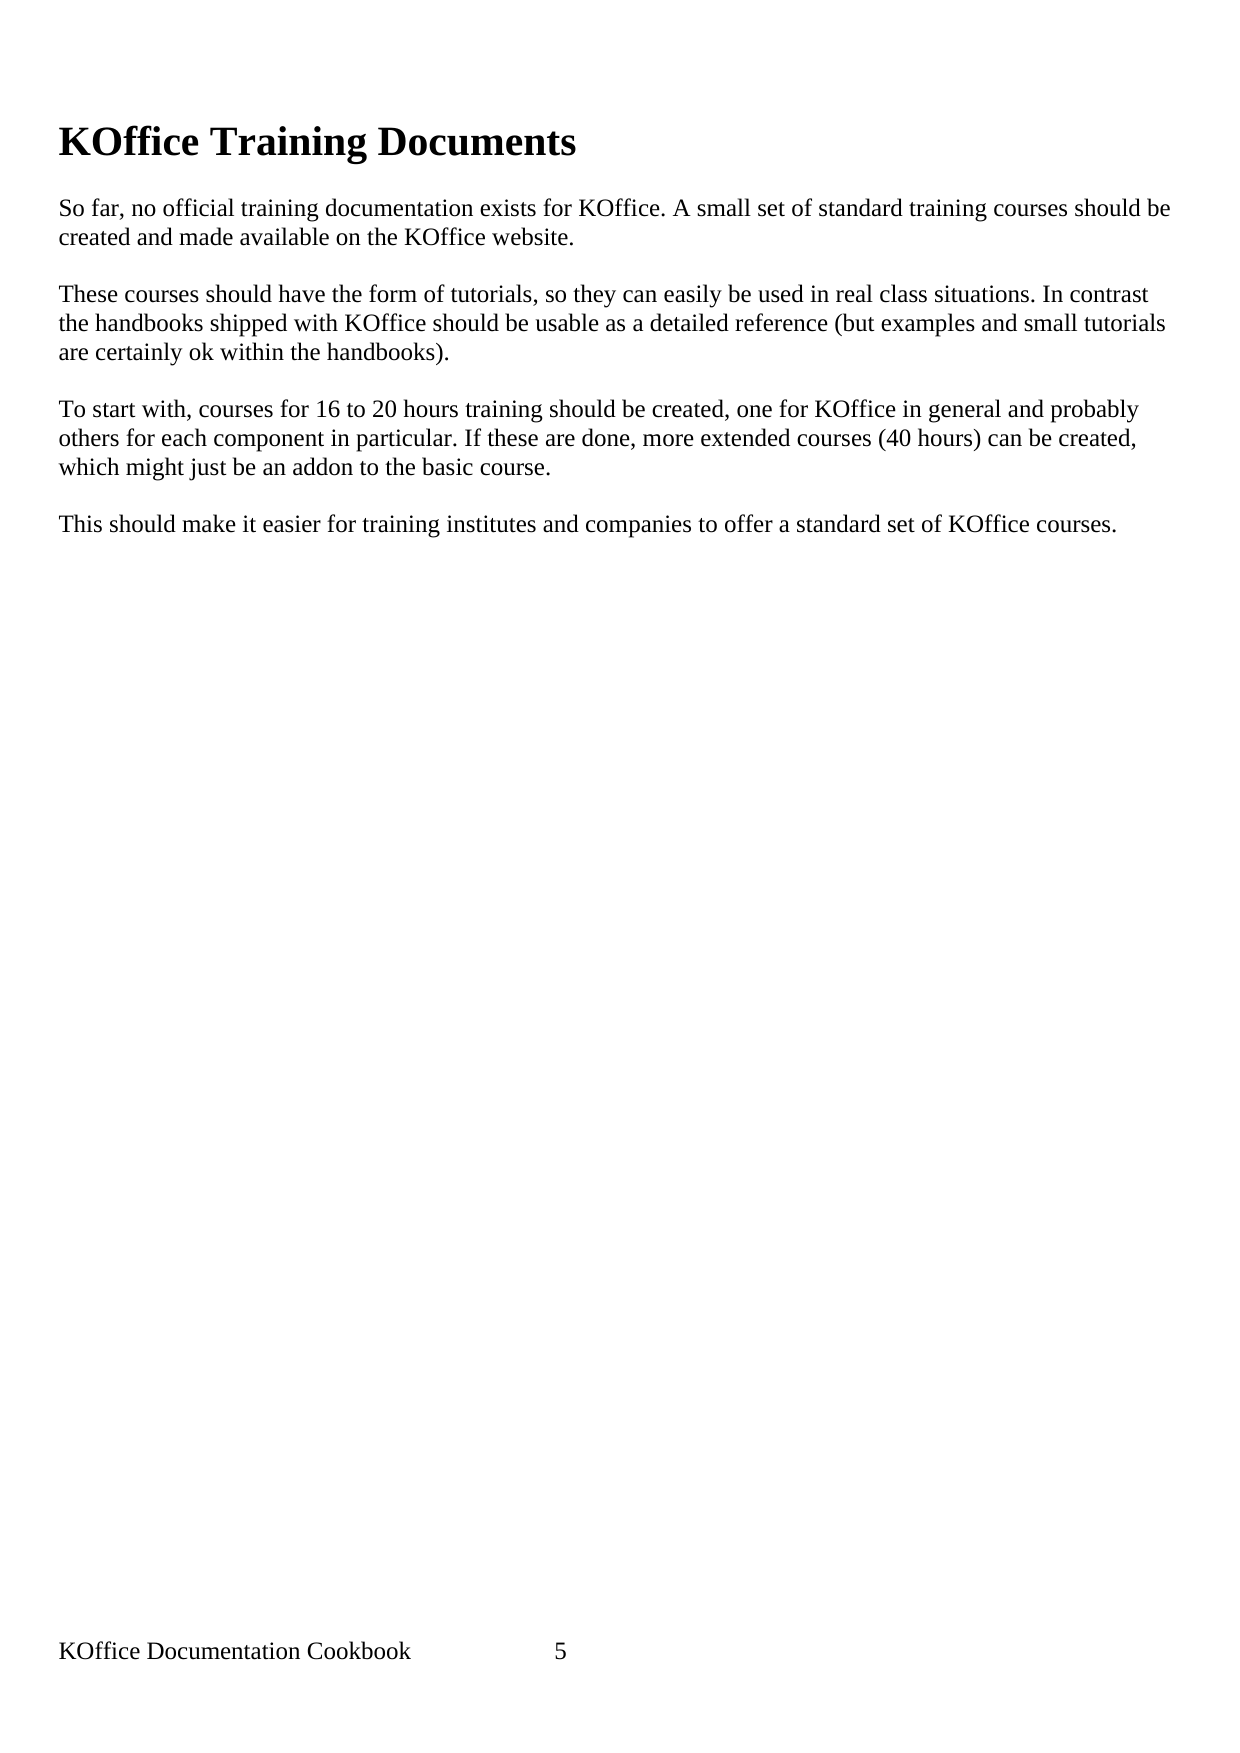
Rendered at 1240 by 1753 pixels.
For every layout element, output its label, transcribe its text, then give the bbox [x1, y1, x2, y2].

text These courses should have the form of tutorials, so they can easily be used in real class situations. In contrast the handbooks shipped with KOffice should be usable as a detailed reference (but examples and small tutorials are certainly ok within the handbooks). [58, 279, 1181, 365]
text To start with, courses for 16 to 20 hours training should be created, one for KOffice in general and probably others for each component in particular. If these are done, more extended courses (40 hours) can be created, which might just be an addon to the basic course. [58, 394, 1181, 480]
text This should make it easier for training institutes and companies to offer a standard set of KOffice courses. [58, 509, 1181, 538]
text So far, no official training documentation exists for KOffice. A small set of standard training courses should be created and made available on the KOffice website. [58, 193, 1181, 250]
subtitle 7.KOffice Training Documents [58, 116, 1181, 164]
